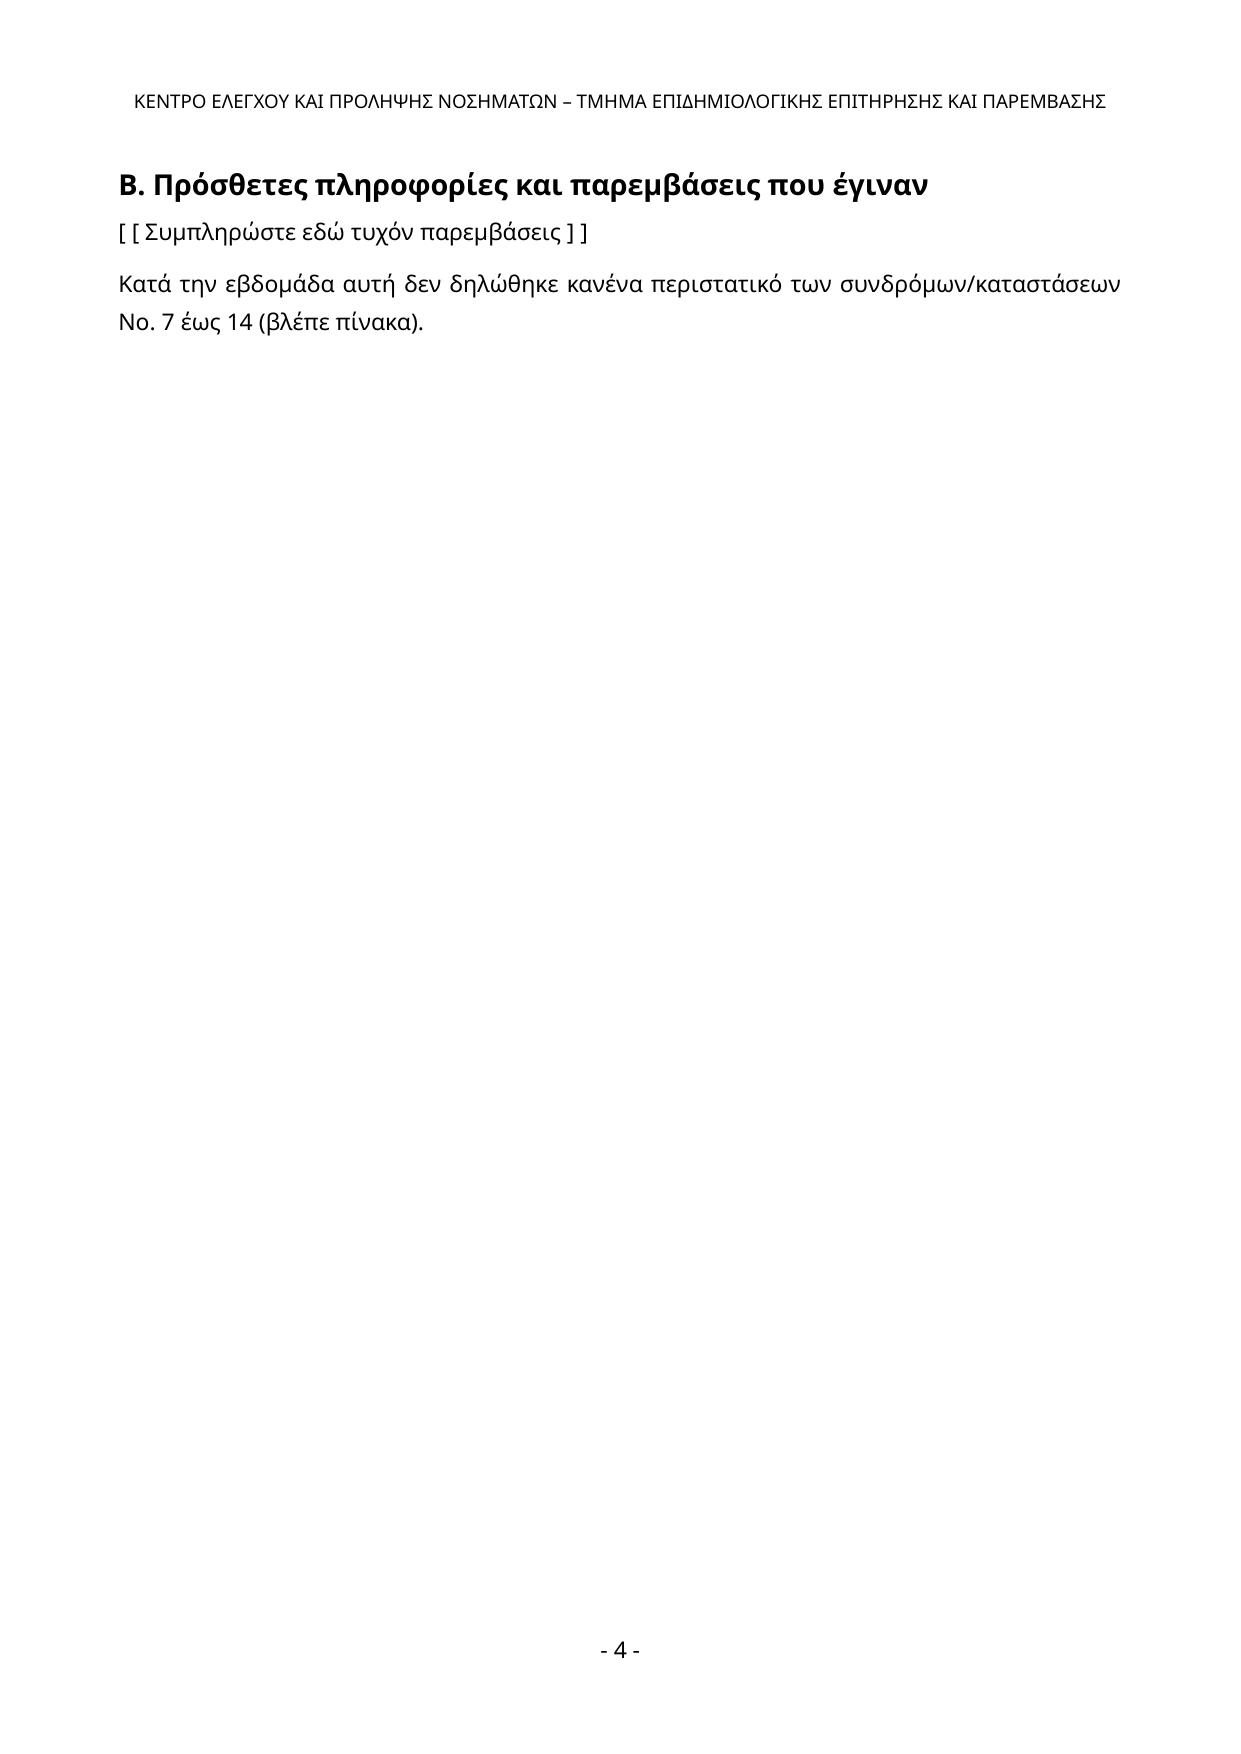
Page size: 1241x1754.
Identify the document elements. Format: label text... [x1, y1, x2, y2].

text [ [ Συμπληρώστε εδώ τυχόν παρεμβάσεις ] ] [118, 216, 1122, 247]
subtitle Β. Πρόσθετες πληροφορίες και παρεμβάσεις που έγιναν [118, 164, 1122, 203]
text Κατά την εβδομάδα αυτή δεν δηλώθηκε κανένα περιστατικό των συνδρόμων/καταστάσεων Νο. 7 έως 14 (βλέπε πίνακα). [118, 268, 1122, 337]
